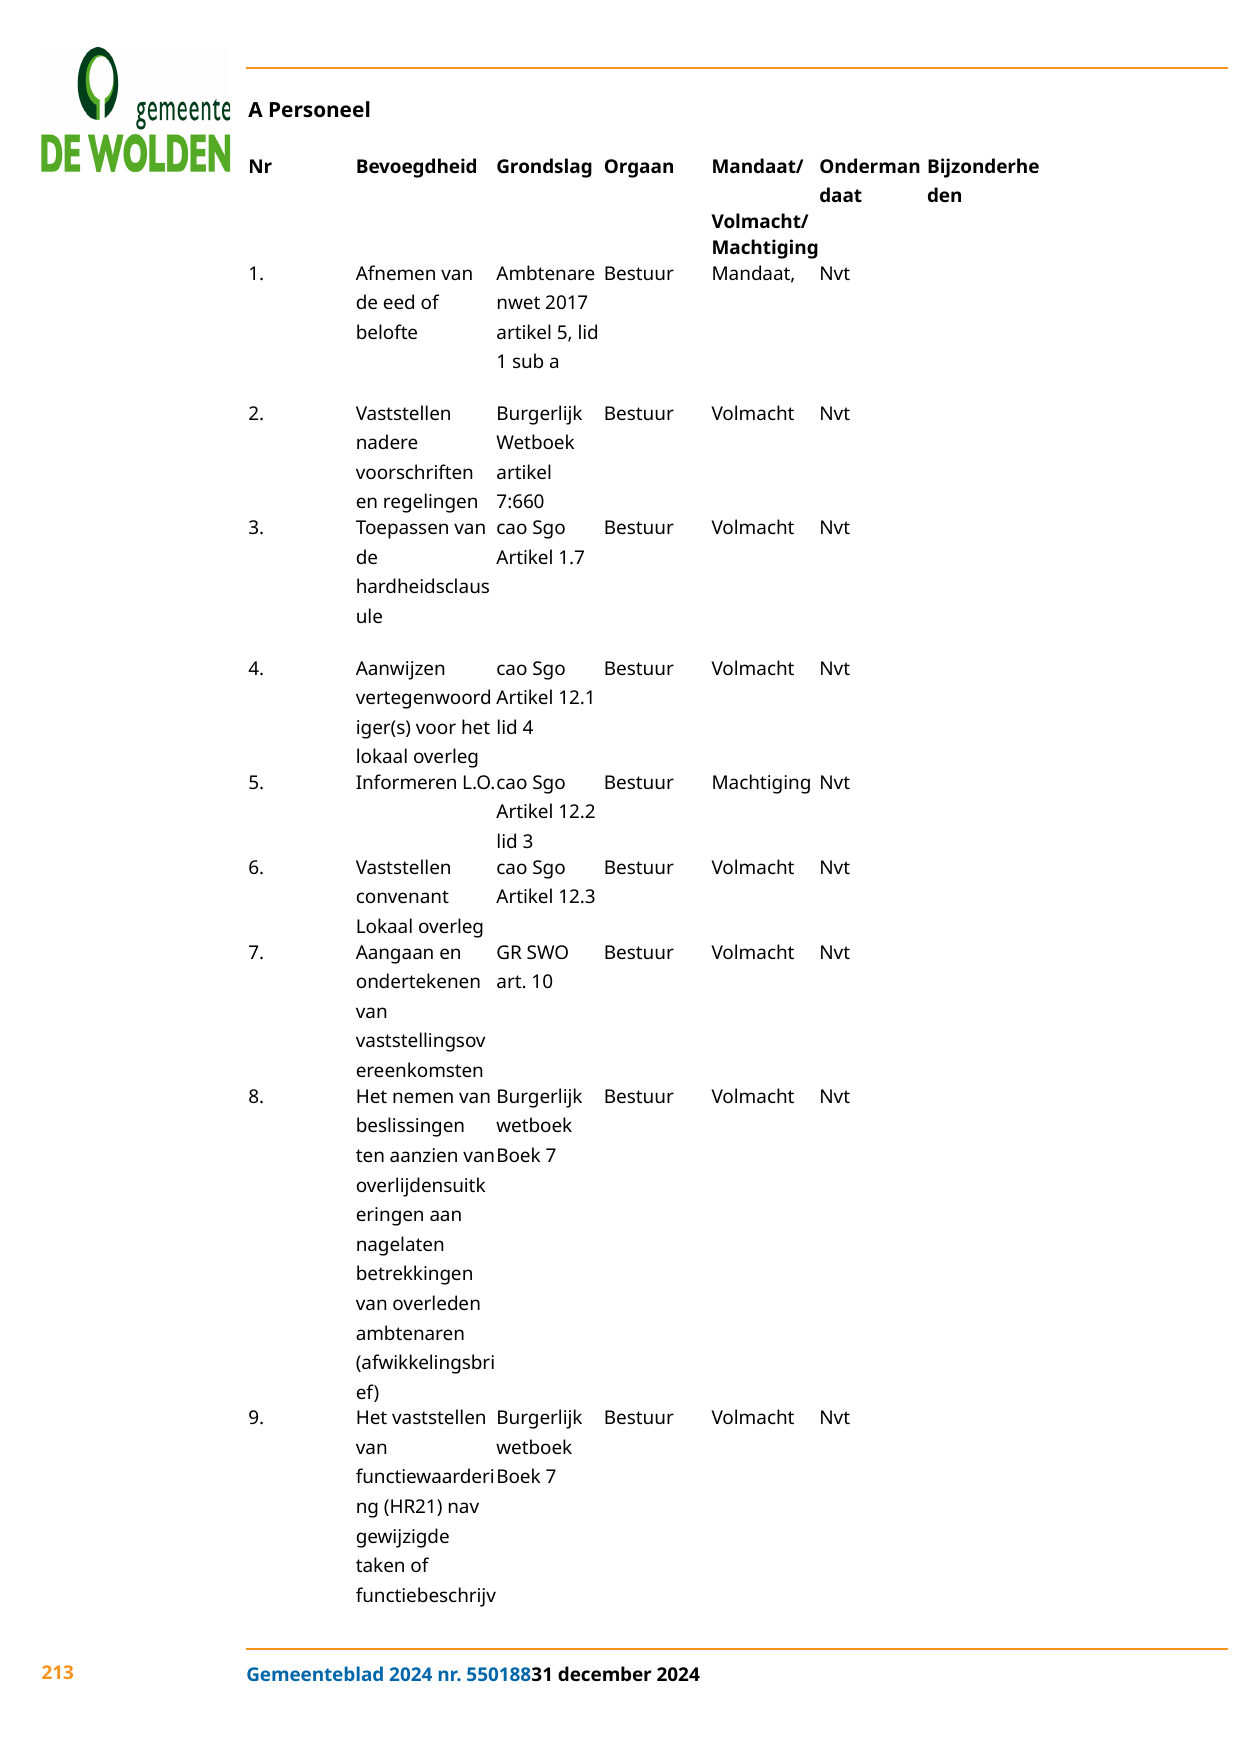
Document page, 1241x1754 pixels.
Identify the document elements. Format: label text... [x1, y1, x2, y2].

table_header Bevoegdheid [356, 153, 496, 208]
table_cell Burgerlijk wetboek Boek 7 [496, 1083, 604, 1404]
table_cell [927, 515, 1044, 629]
table_cell cao Sgo Artikel 12.3 [496, 854, 604, 939]
table_cell [927, 939, 1044, 1083]
table_cell Bestuur [604, 260, 711, 374]
table_cell [927, 374, 1044, 400]
table_cell 6. [248, 854, 356, 939]
table_cell [927, 234, 1044, 260]
table_cell 1. [248, 260, 356, 374]
table_cell [604, 374, 711, 400]
table_cell [819, 208, 927, 234]
table_cell Bestuur [604, 515, 711, 629]
table_cell [248, 234, 356, 260]
table_cell Aanwijzen vertegenwoordiger(s) voor het lokaal overleg [356, 655, 496, 769]
table_cell 9. [248, 1405, 356, 1608]
table_header Ondermandaat [819, 153, 927, 208]
table_cell Vaststellen convenant Lokaal overleg [356, 854, 496, 939]
table_cell [927, 400, 1044, 514]
table_cell [356, 208, 496, 234]
table_cell [356, 234, 496, 260]
table_cell Volmacht [711, 1083, 819, 1404]
table_cell Ambtenarenwet 2017 artikel 5, lid 1 sub a [496, 260, 604, 374]
table_cell [927, 260, 1044, 374]
table_cell Bestuur [604, 854, 711, 939]
text A Personeel [248, 95, 1152, 123]
table_cell Machtiging [711, 234, 819, 260]
table_cell 7. [248, 939, 356, 1083]
table_cell Bestuur [604, 1405, 711, 1608]
table_cell Machtiging [711, 769, 819, 854]
table_cell [1044, 374, 1152, 400]
table_header Bijzonderheden [927, 153, 1044, 208]
table_cell [356, 629, 496, 655]
table_cell [927, 208, 1044, 234]
table_cell [927, 769, 1044, 854]
table_cell Nvt [819, 939, 927, 1083]
table_cell Nvt [819, 655, 927, 769]
table_cell [248, 374, 356, 400]
table_cell 2. [248, 400, 356, 514]
table_cell [1044, 400, 1152, 514]
table_header Orgaan [604, 153, 711, 208]
table_cell Bestuur [604, 769, 711, 854]
table_cell [356, 374, 496, 400]
table_cell [711, 374, 819, 400]
table_cell [927, 1405, 1044, 1608]
table_cell Het nemen van beslissingen ten aanzien van overlijdensuitkeringen aan nagelaten betrekkingen van overleden ambtenaren (afwikkelingsbrief) [356, 1083, 496, 1404]
table_cell Bestuur [604, 655, 711, 769]
table_cell Volmacht/ [711, 208, 819, 234]
table_cell Volmacht [711, 939, 819, 1083]
table_cell [1044, 655, 1152, 769]
table_cell Bestuur [604, 1083, 711, 1404]
table_cell Nvt [819, 260, 927, 374]
table_cell Nvt [819, 1083, 927, 1404]
table_cell Nvt [819, 769, 927, 854]
table_cell [604, 234, 711, 260]
table_cell cao Sgo Artikel 12.2 lid 3 [496, 769, 604, 854]
table_cell [927, 1083, 1044, 1404]
table_cell cao Sgo Artikel 1.7 [496, 515, 604, 629]
table_header Nr [248, 153, 356, 208]
table_cell Vaststellen nadere voorschriften en regelingen [356, 400, 496, 514]
table_cell Bestuur [604, 939, 711, 1083]
table_cell GR SWO art. 10 [496, 939, 604, 1083]
table_cell [927, 629, 1044, 655]
table_cell [496, 208, 604, 234]
table_cell [496, 629, 604, 655]
table_cell Burgerlijk wetboek Boek 7 [496, 1405, 604, 1608]
table_cell [496, 374, 604, 400]
table_cell [1044, 1083, 1152, 1404]
table_cell Afnemen van de eed of belofte [356, 260, 496, 374]
table_cell Mandaat, [711, 260, 819, 374]
picture [41, 47, 231, 172]
table_cell [1044, 854, 1152, 939]
table_cell Volmacht [711, 400, 819, 514]
table_cell [711, 629, 819, 655]
table_cell [819, 374, 927, 400]
table_cell [819, 234, 927, 260]
table_cell [819, 629, 927, 655]
table_cell cao Sgo Artikel 12.1 lid 4 [496, 655, 604, 769]
table_cell [1044, 939, 1152, 1083]
table_cell 4. [248, 655, 356, 769]
table_cell Nvt [819, 1405, 927, 1608]
table_header Mandaat/ [711, 153, 819, 208]
table_cell [927, 854, 1044, 939]
table_cell 8. [248, 1083, 356, 1404]
table_cell [604, 208, 711, 234]
table_cell [1044, 769, 1152, 854]
table_cell [1044, 1405, 1152, 1608]
table_cell [1044, 629, 1152, 655]
table_cell Volmacht [711, 1405, 819, 1608]
table_cell [1044, 515, 1152, 629]
table_cell Volmacht [711, 655, 819, 769]
table_cell Burgerlijk Wetboek artikel 7:660 [496, 400, 604, 514]
table_cell [248, 629, 356, 655]
table_cell [248, 208, 356, 234]
table_cell [927, 655, 1044, 769]
table_cell Toepassen van de hardheidsclausule [356, 515, 496, 629]
table_cell 5. [248, 769, 356, 854]
table_cell [604, 629, 711, 655]
table_cell Volmacht [711, 854, 819, 939]
table_header Grondslag [496, 153, 604, 208]
table_cell 3. [248, 515, 356, 629]
table_cell Aangaan en ondertekenen van vaststellingsovereenkomsten [356, 939, 496, 1083]
table_cell Volmacht [711, 515, 819, 629]
table_cell Nvt [819, 400, 927, 514]
table_cell [496, 234, 604, 260]
table_cell Bestuur [604, 400, 711, 514]
table_cell Nvt [819, 515, 927, 629]
table_cell Nvt [819, 854, 927, 939]
table_cell Het vaststellen van functiewaardering (HR21) nav gewijzigde taken of functiebeschrijv [356, 1405, 496, 1608]
table_cell Informeren L.O. [356, 769, 496, 854]
